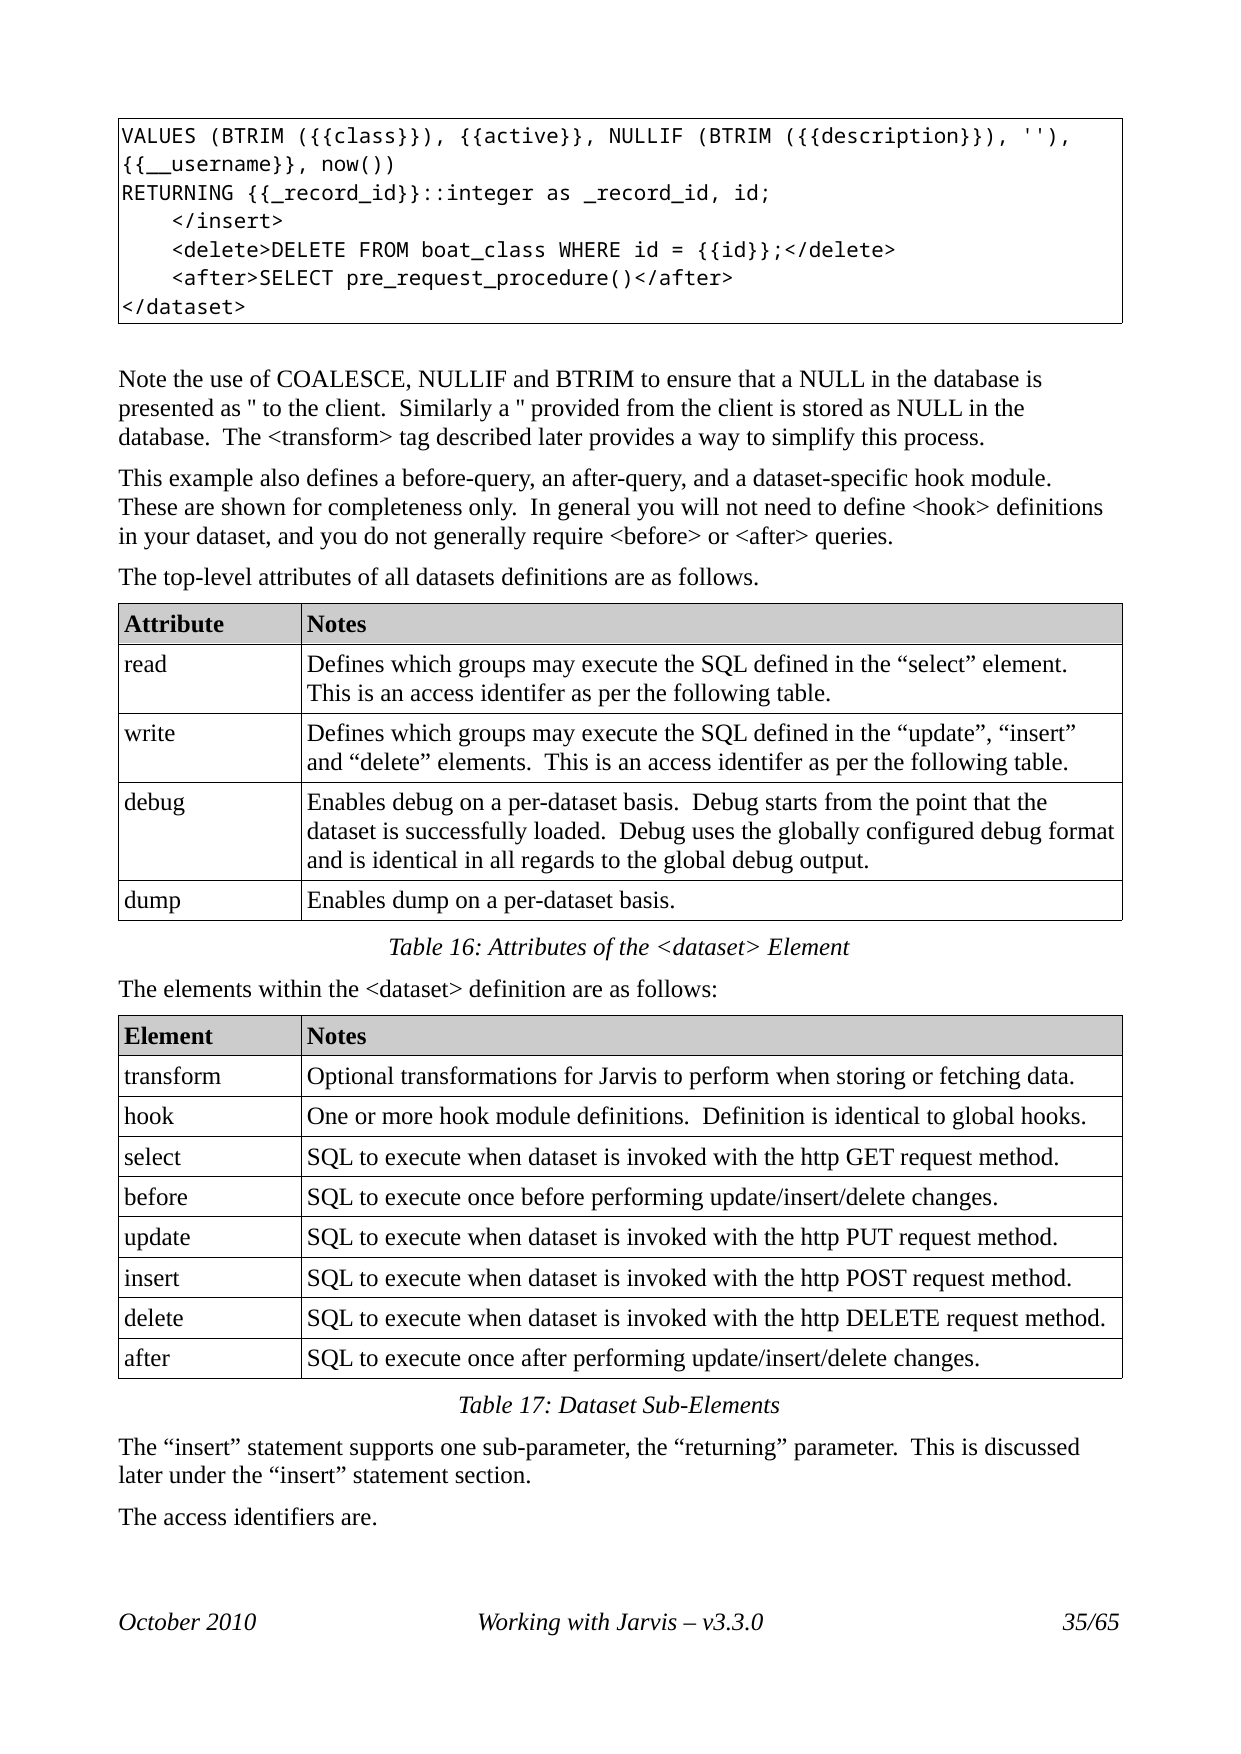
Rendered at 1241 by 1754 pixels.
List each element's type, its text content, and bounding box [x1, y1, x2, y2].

text Table 16: Attributes of the <dataset> Element [118, 932, 1122, 961]
text The access identifiers are. [118, 1502, 1122, 1530]
table_cell Enables debug on a per-dataset basis. Debug starts from the point that the dataset is successfully loaded. Debug uses the globally configured debug format and is identical in all regards to the global debug output. [302, 783, 1122, 879]
text The “insert” statement supports one sub-parameter, the “returning” parameter. This is discussed later under the “insert” statement section. [118, 1432, 1122, 1489]
table_cell SQL to execute when dataset is invoked with the http PUT request method. [302, 1217, 1122, 1257]
table_cell SQL to execute when dataset is invoked with the http POST request method. [302, 1258, 1122, 1297]
table_cell transform [119, 1056, 301, 1096]
table_cell Defines which groups may execute the SQL defined in the “select” element. This is an access identifer as per the following table. [302, 645, 1122, 713]
text The elements within the <dataset> definition are as follows: [118, 974, 1122, 1002]
table_cell before [119, 1177, 301, 1216]
table_cell select [119, 1137, 301, 1176]
table_cell hook [119, 1097, 301, 1136]
table_header Notes [302, 604, 1122, 643]
text </insert> [119, 203, 1122, 232]
table_cell after [119, 1339, 301, 1378]
text <delete>DELETE FROM boat_class WHERE id = {{id}};</delete> [119, 232, 1122, 260]
table_header Element [119, 1016, 301, 1055]
table_cell insert [119, 1258, 301, 1297]
table_cell dump [119, 881, 301, 920]
table_cell SQL to execute when dataset is invoked with the http GET request method. [302, 1137, 1122, 1176]
text The top-level attributes of all datasets definitions are as follows. [118, 562, 1122, 591]
table_cell One or more hook module definitions. Definition is identical to global hooks. [302, 1097, 1122, 1136]
table_cell write [119, 714, 301, 782]
table_cell delete [119, 1298, 301, 1337]
table_cell SQL to execute once after performing update/insert/delete changes. [302, 1339, 1122, 1378]
table_header Notes [302, 1016, 1122, 1055]
text <after>SELECT pre_request_procedure()</after> [119, 260, 1122, 289]
table_cell SQL to execute once before performing update/insert/delete changes. [302, 1177, 1122, 1216]
table_header Attribute [119, 604, 301, 643]
table_cell update [119, 1217, 301, 1257]
text Table 17: Dataset Sub-Elements [118, 1390, 1122, 1419]
table_cell read [119, 645, 301, 713]
table_cell debug [119, 783, 301, 879]
table_cell Enables dump on a per-dataset basis. [302, 881, 1122, 920]
table_cell SQL to execute when dataset is invoked with the http DELETE request method. [302, 1298, 1122, 1337]
table_cell Defines which groups may execute the SQL defined in the “update”, “insert” and “delete” elements. This is an access identifer as per the following table. [302, 714, 1122, 782]
text This example also defines a before-query, an after-query, and a dataset-specific hook module. These are shown for completeness only. In general you will not need to define <hook> definitions in your dataset, and you do not generally require <before> or <after> queries. [118, 463, 1122, 549]
text VALUES (BTRIM ({{class}}), {{active}}, NULLIF (BTRIM ({{description}}), ''), {{__username}}, now()) [119, 119, 1122, 175]
text </dataset> [119, 289, 1122, 323]
text RETURNING {{_record_id}}::integer as _record_id, id; [119, 175, 1122, 203]
text Note the use of COALESCE, NULLIF and BTRIM to ensure that a NULL in the database is presented as '' to the client. Similarly a '' provided from the client is stored as NULL in the database. The <transform> tag described later provides a way to simplify this process. [118, 364, 1122, 451]
table_cell Optional transformations for Jarvis to perform when storing or fetching data. [302, 1056, 1122, 1096]
